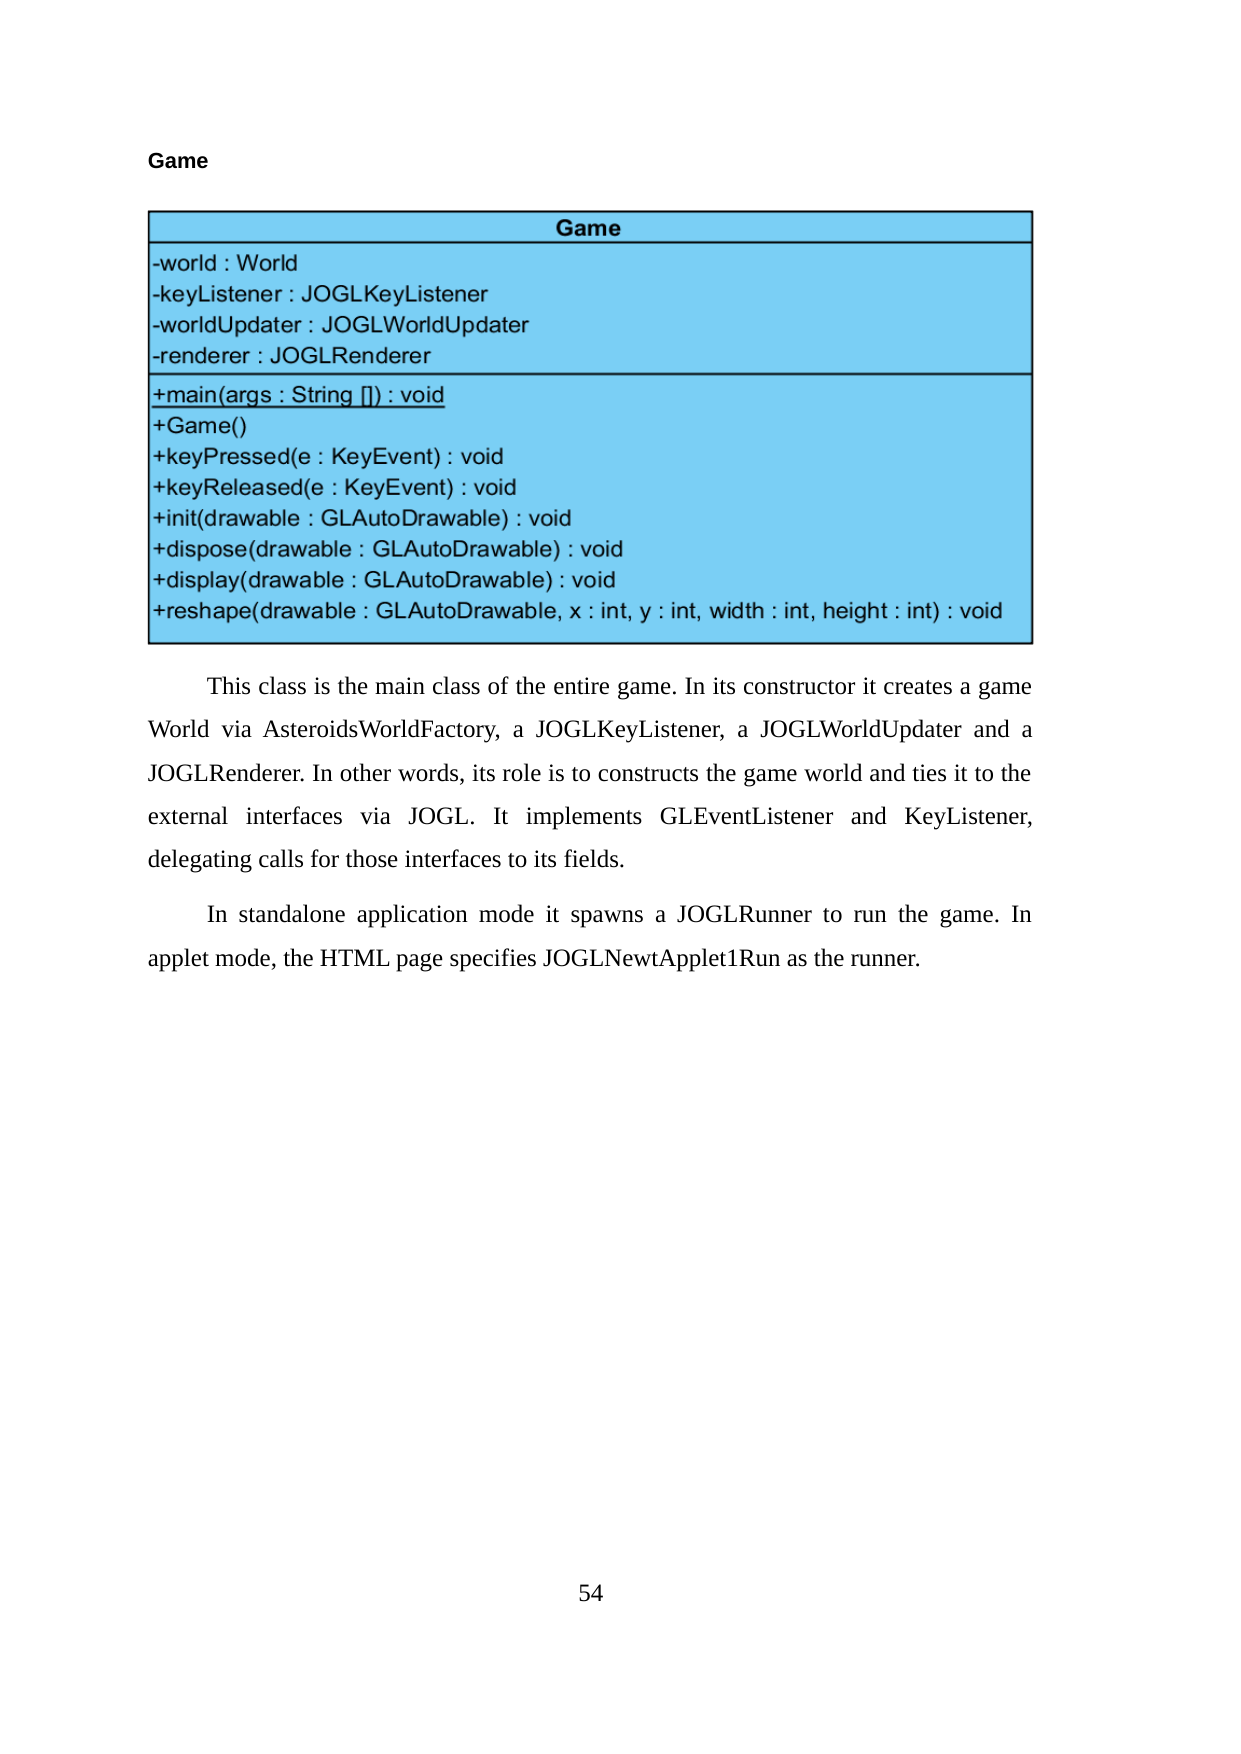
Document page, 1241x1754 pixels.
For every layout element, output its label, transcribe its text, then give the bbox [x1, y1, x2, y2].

picture [147, 210, 1034, 645]
text This class is the main class of the entire game. In its constructor it creates a game World via AsteroidsWorldFactory, a JOGLKeyListener, a JOGLWorldUpdater and a JOGLRenderer. In other words, its role is to constructs the game world and ties it to the external interfaces via JOGL. It implements GLEventListener and KeyListener, delegating calls for those interfaces to its fields. [148, 671, 1033, 873]
text In standalone application mode it spawns a JOGLRunner to run the game. In applet mode, the HTML page specifies JOGLNewtApplet1Run as the runner. [148, 899, 1033, 971]
subtitle Game [148, 148, 1033, 173]
